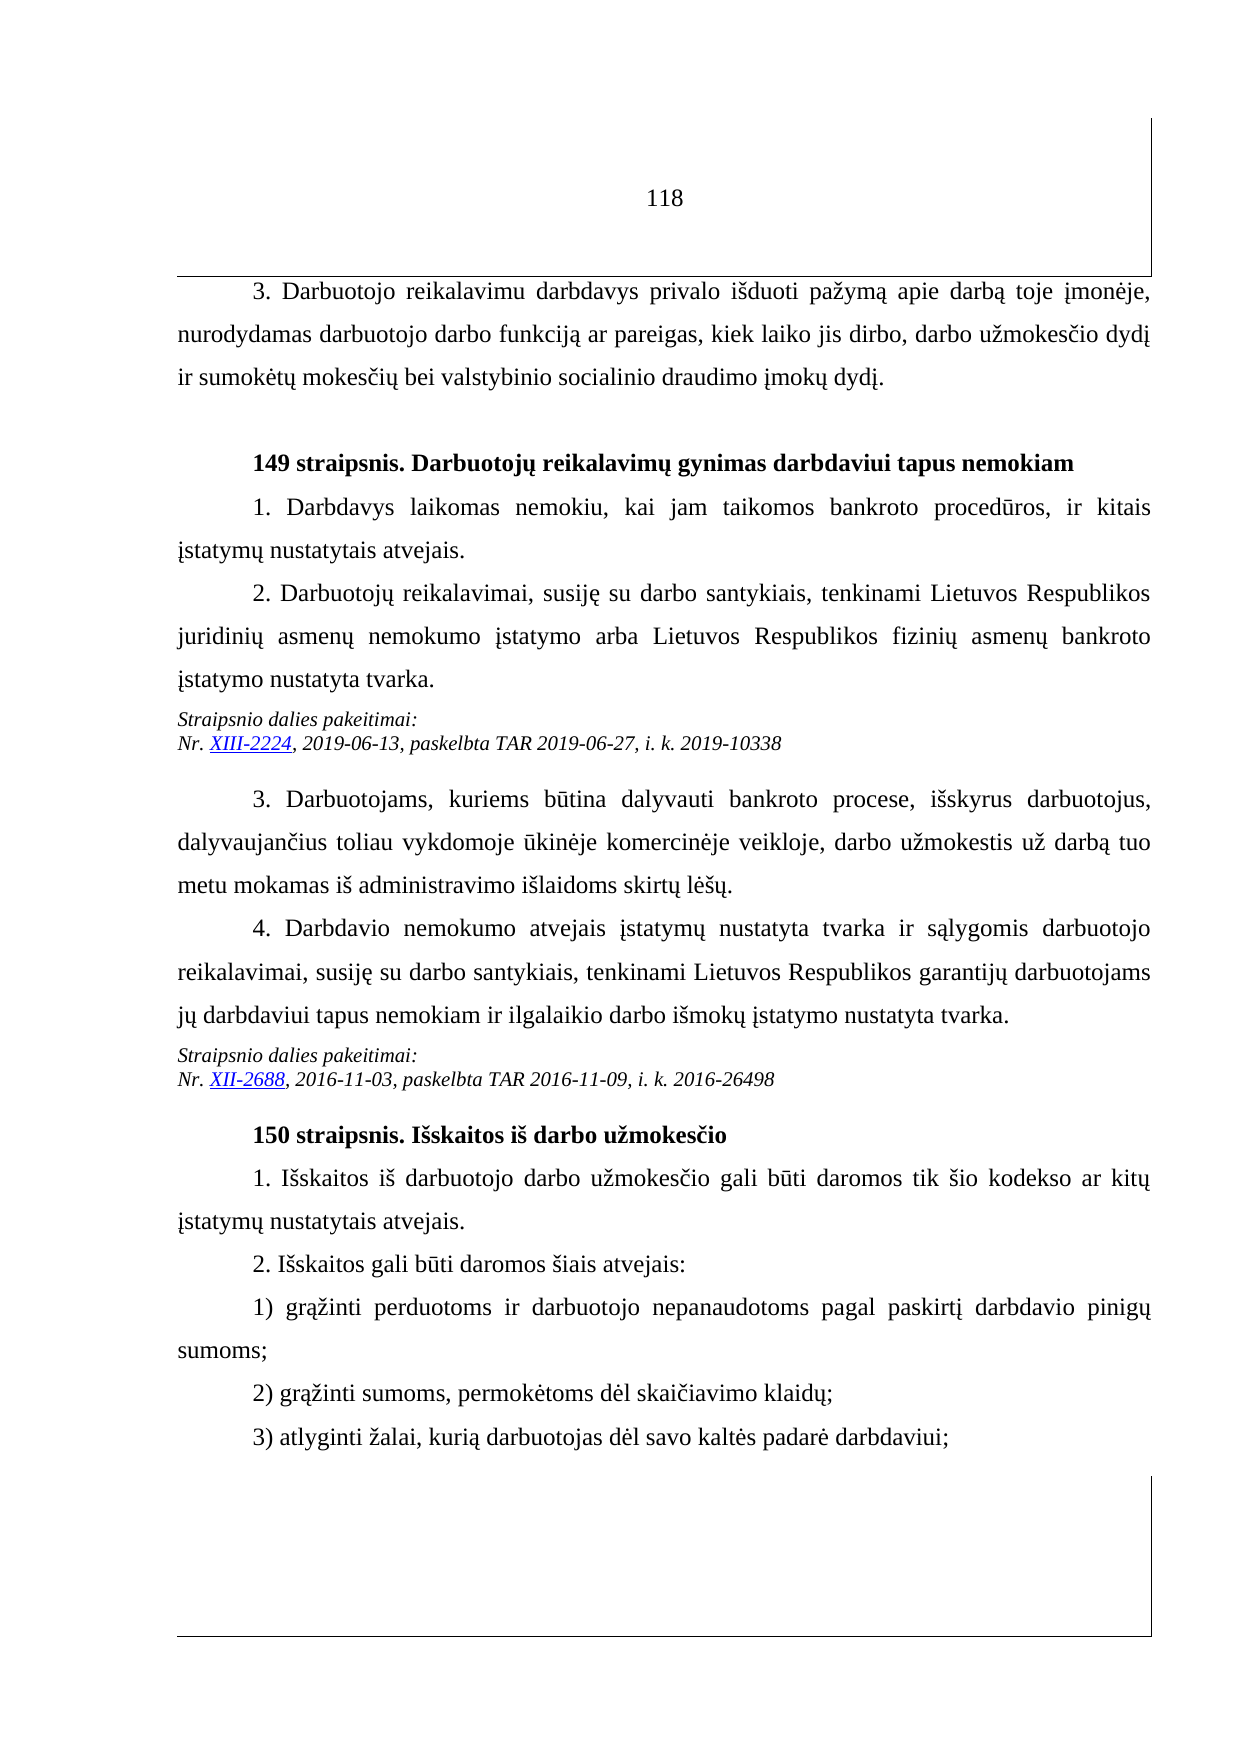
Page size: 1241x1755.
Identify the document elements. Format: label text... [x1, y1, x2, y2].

text 4. Darbdavio nemokumo atvejais įstatymų nustatyta tvarka ir sąlygomis darbuotojo reikalavimai, susiję su darbo santykiais, tenkinami Lietuvos Respublikos garantijų darbuotojams jų darbdaviui tapus nemokiam ir ilgalaikio darbo išmokų įstatymo nustatyta tvarka. [177, 913, 1152, 1028]
text Nr. XII-2688, 2016-11-03, paskelbta TAR 2016-11-09, i. k. 2016-26498 [177, 1067, 1152, 1091]
subtitle 149 straipsnis. Darbuotojų reikalavimų gynimas darbdaviui tapus nemokiam [177, 448, 1152, 477]
text Straipsnio dalies pakeitimai: [177, 707, 1152, 731]
text 3. Darbuotojams, kuriems būtina dalyvauti bankroto procese, išskyrus darbuotojus, dalyvaujančius toliau vykdomoje ūkinėje komercinėje veikloje, darbo užmokestis už darbą tuo metu mokamas iš administravimo išlaidoms skirtų lėšų. [177, 784, 1152, 899]
text 2. Išskaitos gali būti daromos šiais atvejais: [177, 1249, 1152, 1278]
text 2) grąžinti sumoms, permokėtoms dėl skaičiavimo klaidų; [177, 1378, 1152, 1407]
subtitle 150 straipsnis. Išskaitos iš darbo užmokesčio [177, 1120, 1152, 1148]
text 2. Darbuotojų reikalavimai, susiję su darbo santykiais, tenkinami Lietuvos Respublikos juridinių asmenų nemokumo įstatymo arba Lietuvos Respublikos fizinių asmenų bankroto įstatymo nustatyta tvarka. [177, 578, 1152, 693]
text Nr. XIII-2224, 2019-06-13, paskelbta TAR 2019-06-27, i. k. 2019-10338 [177, 731, 1152, 755]
text 1. Išskaitos iš darbuotojo darbo užmokesčio gali būti daromos tik šio kodekso ar kitų įstatymų nustatytais atvejais. [177, 1163, 1152, 1235]
text 3. Darbuotojo reikalavimu darbdavys privalo išduoti pažymą apie darbą toje įmonėje, nurodydamas darbuotojo darbo funkciją ar pareigas, kiek laiko jis dirbo, darbo užmokesčio dydį ir sumokėtų mokesčių bei valstybinio socialinio draudimo įmokų dydį. [177, 276, 1152, 391]
text 1. Darbdavys laikomas nemokiu, kai jam taikomos bankroto procedūros, ir kitais įstatymų nustatytais atvejais. [177, 492, 1152, 563]
text 3) atlyginti žalai, kurią darbuotojas dėl savo kaltės padarė darbdaviui; [177, 1422, 1152, 1450]
text Straipsnio dalies pakeitimai: [177, 1043, 1152, 1067]
text 1) grąžinti perduotoms ir darbuotojo nepanaudotoms pagal paskirtį darbdavio pinigų sumoms; [177, 1292, 1152, 1364]
